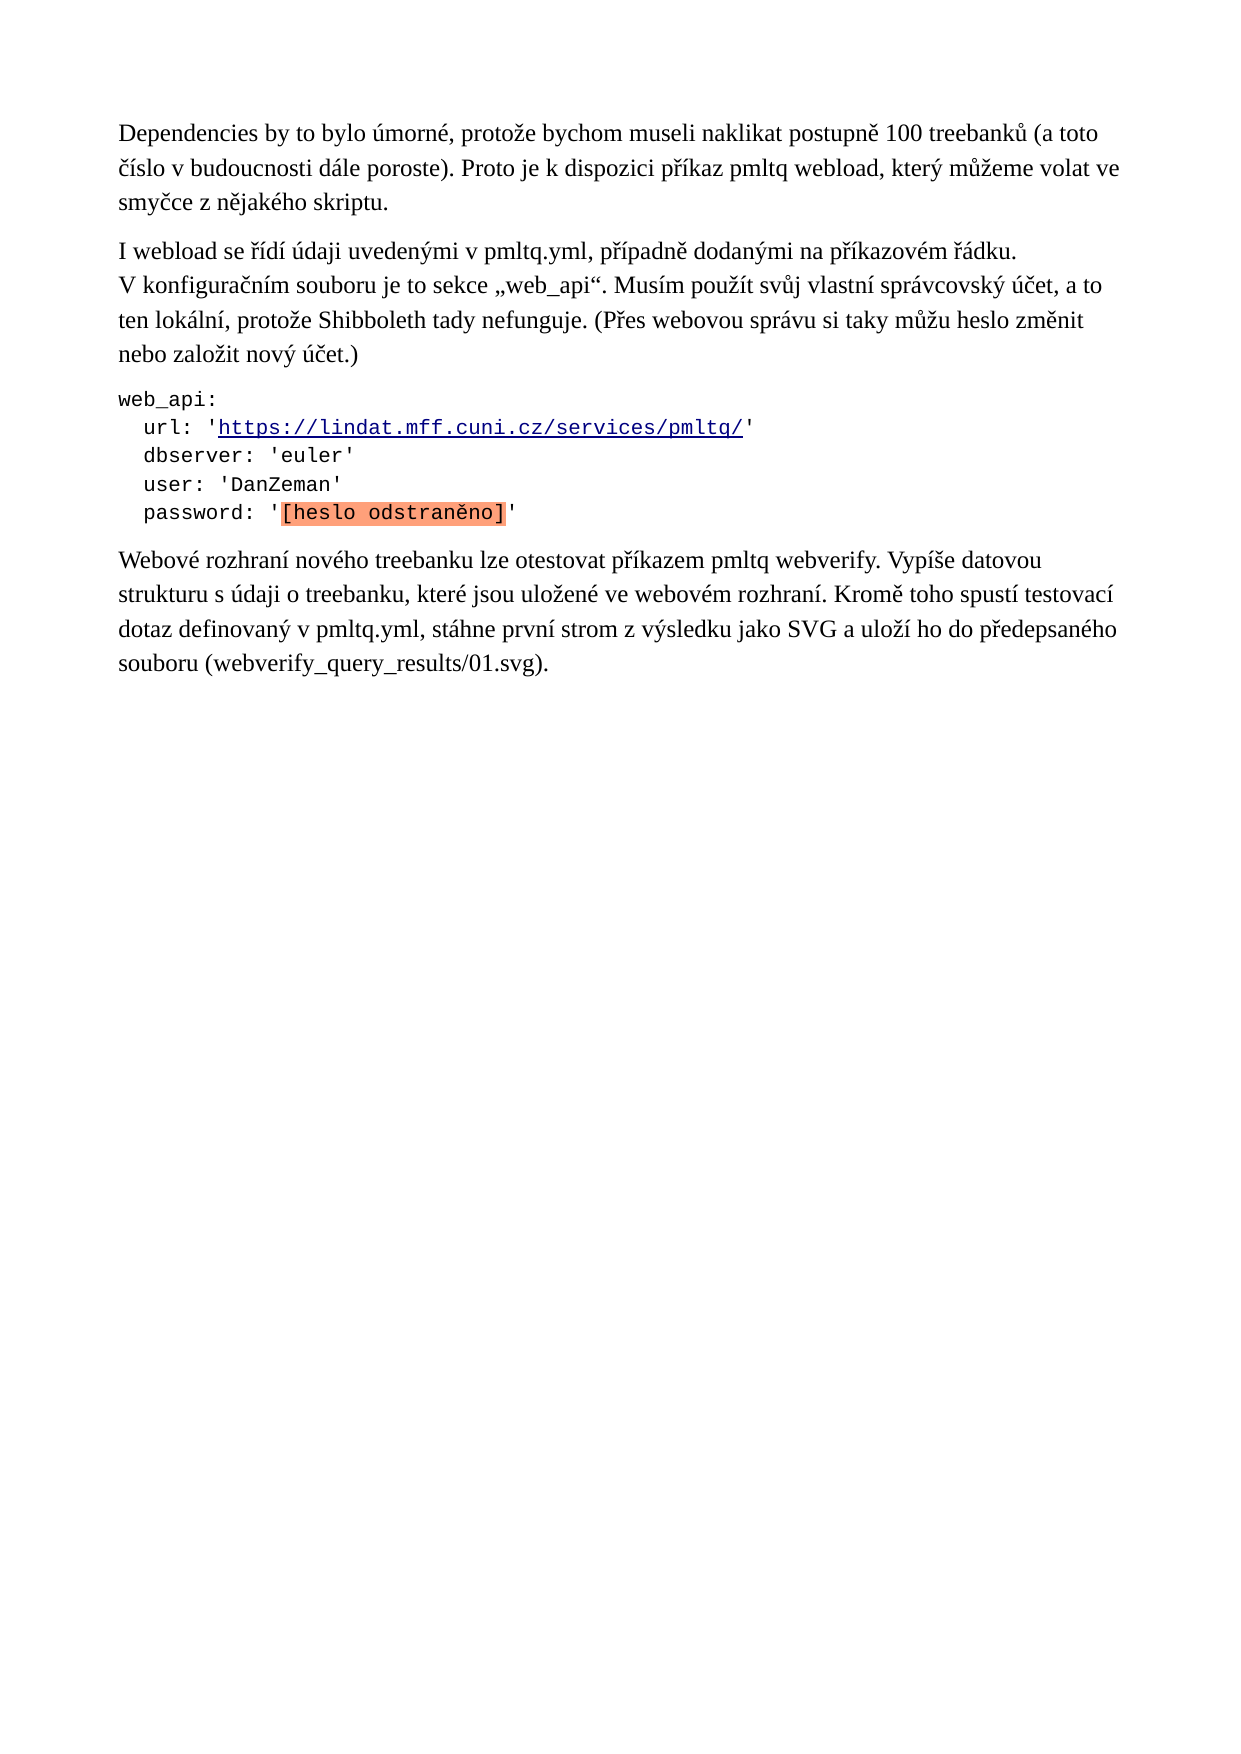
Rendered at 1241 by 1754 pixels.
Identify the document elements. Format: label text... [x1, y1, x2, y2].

text Webové rozhraní nového treebanku lze otestovat příkazem pmltq webverify. Vypíše datovou strukturu s údaji o treebanku, které jsou uložené ve webovém rozhraní. Kromě toho spustí testovací dotaz definovaný v pmltq.yml, stáhne první strom z výsledku jako SVG a uloží ho do předepsaného souboru (webverify_query_results/01.svg). [118, 545, 1122, 677]
text I webload se řídí údaji uvedenými v pmltq.yml, případně dodanými na příkazovém řádku. V konfiguračním souboru je to sekce „web_api“. Musím použít svůj vlastní správcovský účet, a to ten lokální, protože Shibboleth tady nefunguje. (Přes webovou správu si taky můžu heslo změnit nebo založit nový účet.) [118, 236, 1122, 368]
text Dependencies by to bylo úmorné, protože bychom museli naklikat postupně 100 treebanků (a toto číslo v budoucnosti dále poroste). Proto je k dispozici příkaz pmltq webload, který můžeme volat ve smyčce z nějakého skriptu. [118, 118, 1122, 216]
text web_api: url: 'https://lindat.mff.cuni.cz/services/pmltq/' dbserver: 'euler' user: 'DanZeman' password: '[heslo odstraněno]' [118, 389, 1122, 526]
